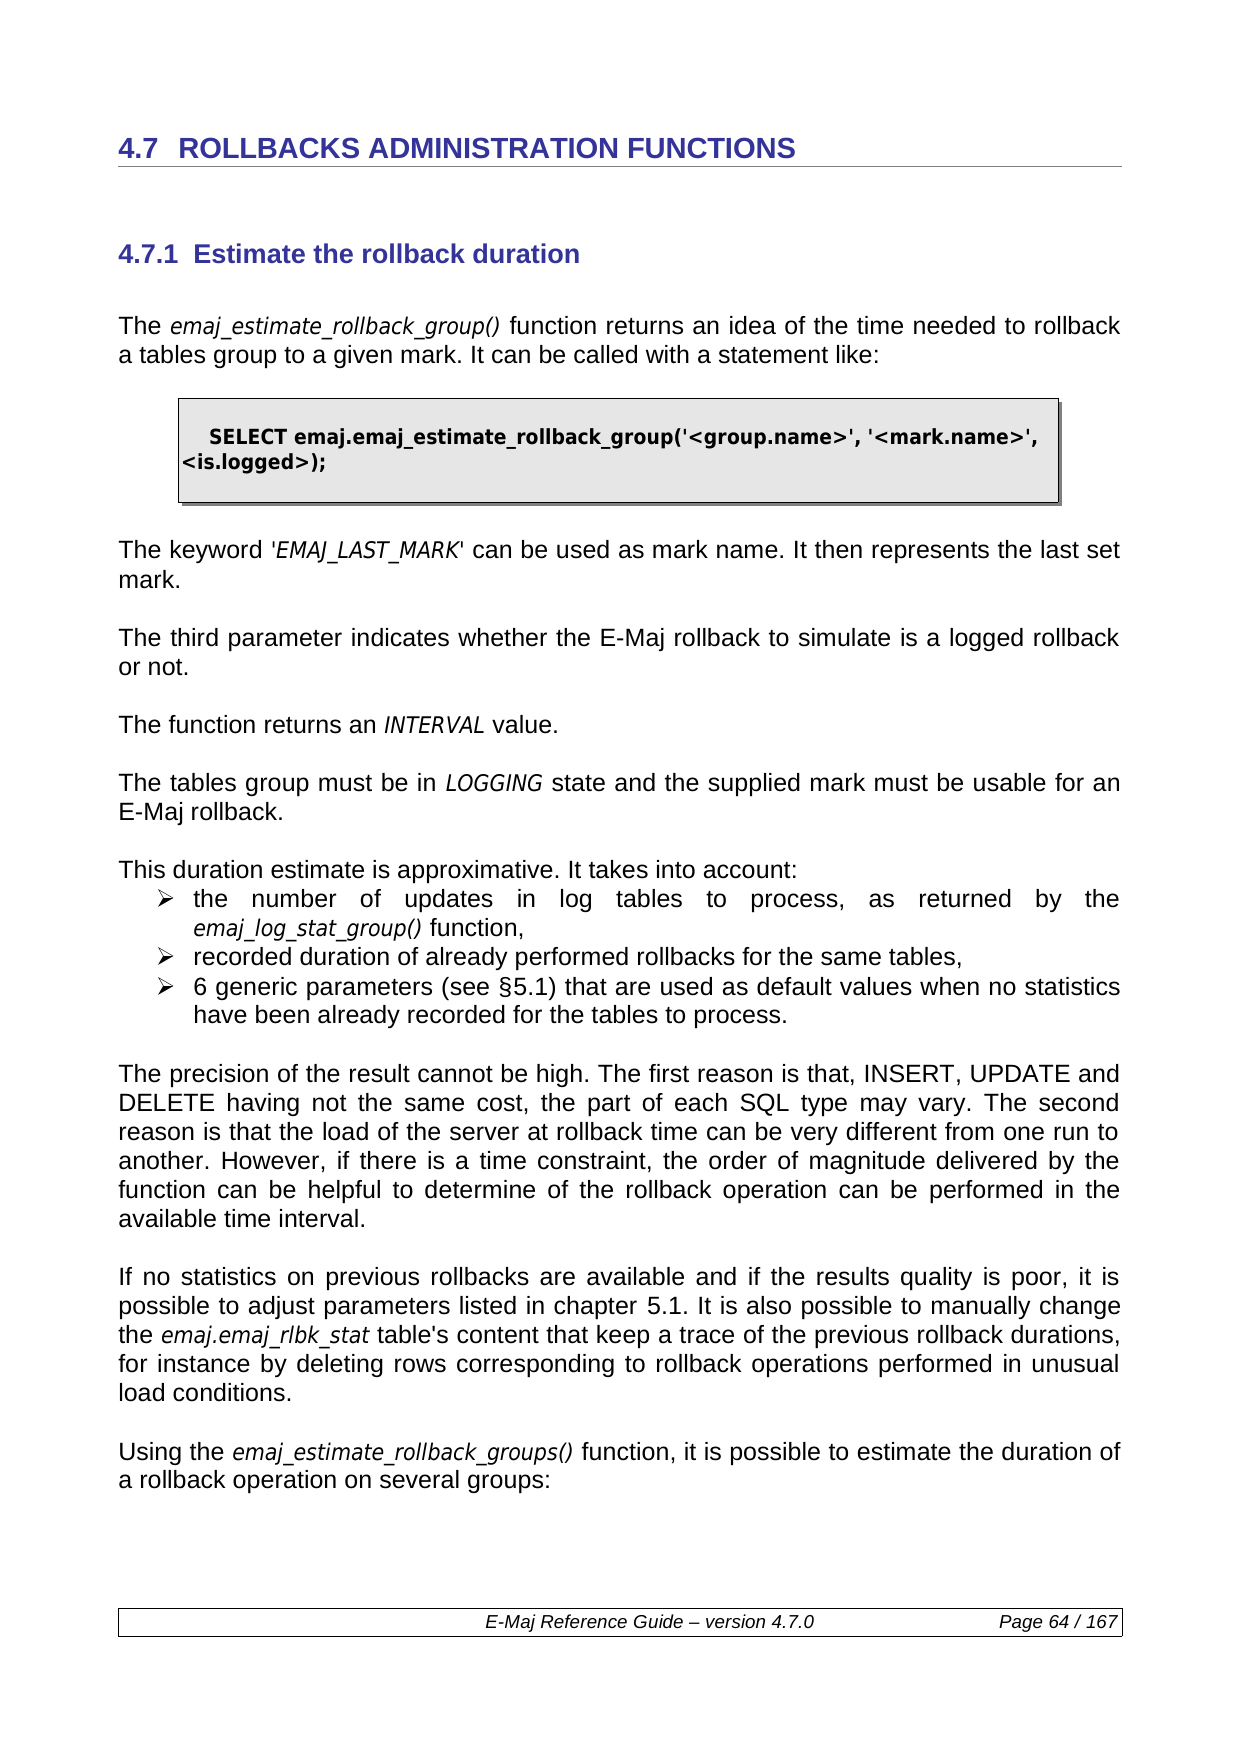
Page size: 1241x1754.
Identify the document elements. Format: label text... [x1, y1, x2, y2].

subtitle Estimate the rollback duration [118, 238, 1122, 269]
text The emaj_estimate_rollback_group() function returns an idea of the time needed to rollback a tables group to a given mark. It can be called with a statement like: [118, 311, 1122, 369]
subtitle Rollbacks Administration functions [118, 131, 1122, 166]
text This duration estimate is approximative. It takes into account: [118, 855, 1122, 884]
text If no statistics on previous rollbacks are available and if the results quality is poor, it is possible to adjust parameters listed in chapter 5.1. It is also possible to manually change the emaj.emaj_rlbk_stat table's content that keep a trace of the previous rollback durations, for instance by deleting rows corresponding to rollback operations performed in unusual load conditions. [118, 1262, 1122, 1407]
text The precision of the result cannot be high. The first reason is that, INSERT, UPDATE and DELETE having not the same cost, the part of each SQL type may vary. The second reason is that the load of the server at rollback time can be very different from one run to another. However, if there is a time constraint, the order of magnitude delivered by the function can be helpful to determine of the rollback operation can be performed in the available time interval. [118, 1058, 1122, 1233]
text The third parameter indicates whether the E-Maj rollback to simulate is a logged rollback or not. [118, 623, 1122, 681]
text SELECT emaj.emaj_estimate_rollback_group('<group.name>', '<mark.name>', <is.logged>); [179, 422, 1058, 471]
list recorded duration of already performed rollbacks for the same tables, [156, 942, 1122, 971]
text The tables group must be in LOGGING state and the supplied mark must be usable for an E-Maj rollback. [118, 768, 1122, 826]
list the number of updates in log tables to process, as returned by the emaj_log_stat_group() function, [156, 884, 1122, 942]
text The keyword 'EMAJ_LAST_MARK' can be used as mark name. It then represents the last set mark. [118, 535, 1122, 593]
text The function returns an INTERVAL value. [118, 710, 1122, 739]
list 6 generic parameters (see §5.1) that are used as default values when no statistics have been already recorded for the tables to process. [156, 971, 1122, 1029]
text Using the emaj_estimate_rollback_groups() function, it is possible to estimate the duration of a rollback operation on several groups: [118, 1436, 1122, 1494]
